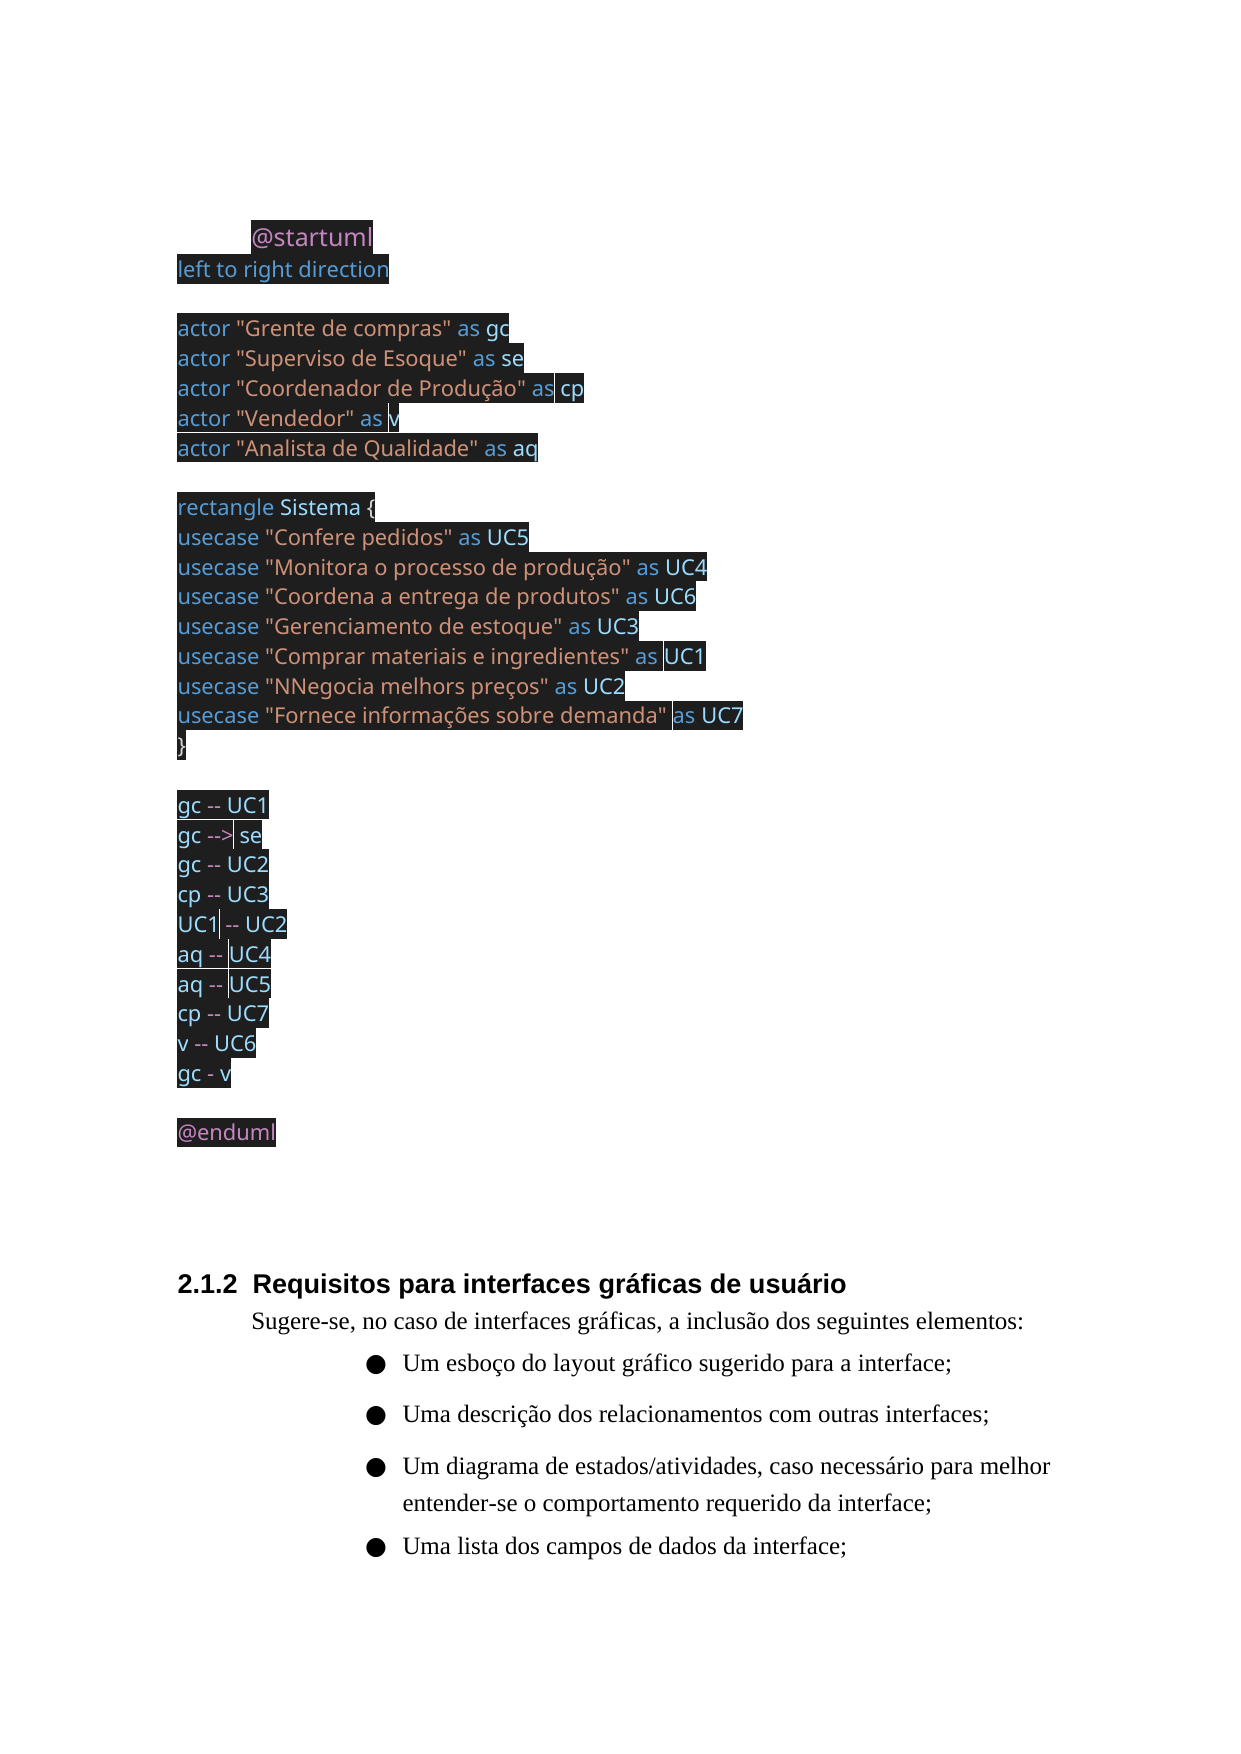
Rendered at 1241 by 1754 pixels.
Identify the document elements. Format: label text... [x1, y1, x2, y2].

text left to right direction [177, 254, 1063, 284]
text usecase "Coordena a entrega de produtos" as UC6 [177, 581, 1063, 611]
list Um esboço do layout gráfico sugerido para a interface; [365, 1335, 1063, 1386]
text actor "Vendedor" as v [177, 403, 1063, 432]
text gc - v [177, 1058, 1063, 1088]
text actor "Superviso de Esoque" as se [177, 343, 1063, 373]
text } [177, 730, 1063, 760]
text aq -- UC5 [177, 968, 1063, 998]
text cp -- UC3 [177, 879, 1063, 909]
text actor "Coordenador de Produção" as cp [177, 373, 1063, 403]
text gc --> se [177, 819, 1063, 849]
subtitle Requisitos para interfaces gráficas de usuário [177, 1268, 1063, 1300]
text actor "Grente de compras" as gc [177, 313, 1063, 343]
text @startuml [251, 220, 1063, 254]
text usecase "NNegocia melhors preços" as UC2 [177, 671, 1063, 701]
text rectangle Sistema { [177, 492, 1063, 522]
text usecase "Gerenciamento de estoque" as UC3 [177, 611, 1063, 641]
list Um diagrama de estados/atividades, caso necessário para melhor entender-se o comportamento requerido da interface; [365, 1437, 1063, 1517]
text UC1 -- UC2 [177, 909, 1063, 939]
text usecase "Comprar materiais e ingredientes" as UC1 [177, 641, 1063, 671]
text Sugere-se, no caso de interfaces gráficas, a inclusão dos seguintes elementos: [251, 1306, 1063, 1335]
text aq -- UC4 [177, 939, 1063, 968]
text cp -- UC7 [177, 998, 1063, 1028]
text usecase "Confere pedidos" as UC5 [177, 522, 1063, 552]
text usecase "Monitora o processo de produção" as UC4 [177, 552, 1063, 581]
list Uma descrição dos relacionamentos com outras interfaces; [365, 1386, 1063, 1437]
text actor "Analista de Qualidade" as aq [177, 432, 1063, 462]
text gc -- UC1 [177, 790, 1063, 819]
text v -- UC6 [177, 1028, 1063, 1058]
list Uma lista dos campos de dados da interface; [365, 1517, 1063, 1568]
text gc -- UC2 [177, 849, 1063, 879]
text usecase "Fornece informações sobre demanda" as UC7 [177, 701, 1063, 730]
text @enduml [177, 1117, 1063, 1147]
